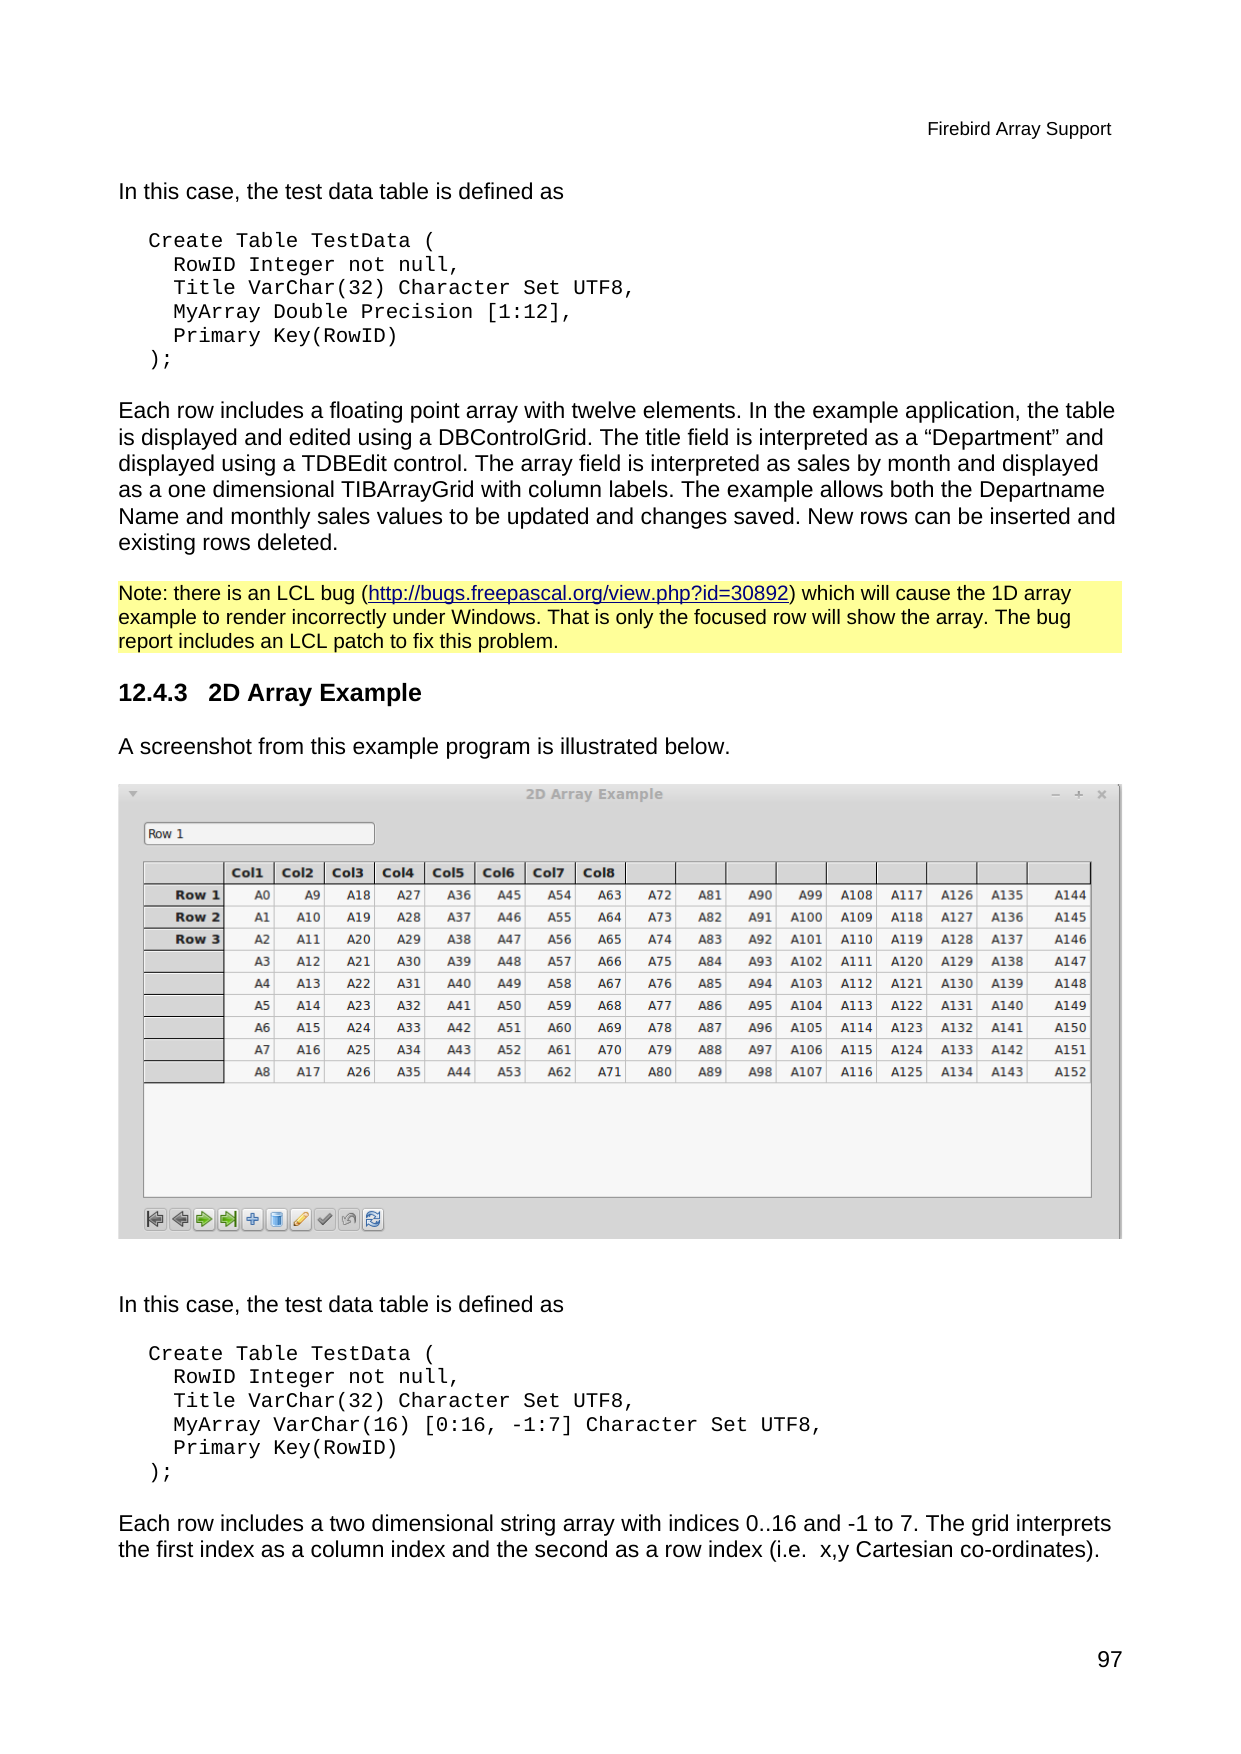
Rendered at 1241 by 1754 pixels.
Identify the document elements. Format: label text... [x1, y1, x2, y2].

text Title VarChar(32) Character Set UTF8, [148, 277, 1122, 301]
text ); [148, 1461, 1122, 1484]
subtitle 2D Array Example [118, 678, 1122, 707]
text Primary Key(RowID) [148, 1437, 1122, 1461]
text Each row includes a two dimensional string array with indices 0..16 and -1 to 7. The grid interprets the first index as a column index and the second as a row index (i.e. x,y Cartesian co-ordinates). [118, 1510, 1122, 1563]
text MyArray VarChar(16) [0:16, -1:7] Character Set UTF8, [148, 1413, 1122, 1437]
text MyArray Double Precision [1:12], [148, 301, 1122, 324]
text Primary Key(RowID) [148, 324, 1122, 348]
text Create Table TestData ( [148, 1343, 1122, 1366]
text RowID Integer not null, [148, 254, 1122, 277]
text Create Table TestData ( [148, 230, 1122, 254]
text Each row includes a floating point array with twelve elements. In the example application, the table is displayed and edited using a DBControlGrid. The title field is interpreted as a “Department” and displayed using a TDBEdit control. The array field is interpreted as sales by month and displayed as a one dimensional TIBArrayGrid with column labels. The example allows both the Departname Name and monthly sales values to be updated and changes saved. New rows can be inserted and existing rows deleted. [118, 397, 1122, 556]
text RowID Integer not null, [148, 1366, 1122, 1390]
text In this case, the test data table is defined as [118, 178, 1122, 204]
text In this case, the test data table is defined as [118, 1291, 1122, 1317]
picture [118, 784, 1123, 1239]
text Title VarChar(32) Character Set UTF8, [148, 1390, 1122, 1413]
text Note: there is an LCL bug (http://bugs.freepascal.org/view.php?id=30892) which will cause the 1D array example to render incorrectly under Windows. That is only the focused row will show the array. The bug report includes an LCL patch to fix this problem. [118, 581, 1122, 653]
text A screenshot from this example program is illustrated below. [118, 733, 1122, 759]
text ); [148, 348, 1122, 372]
